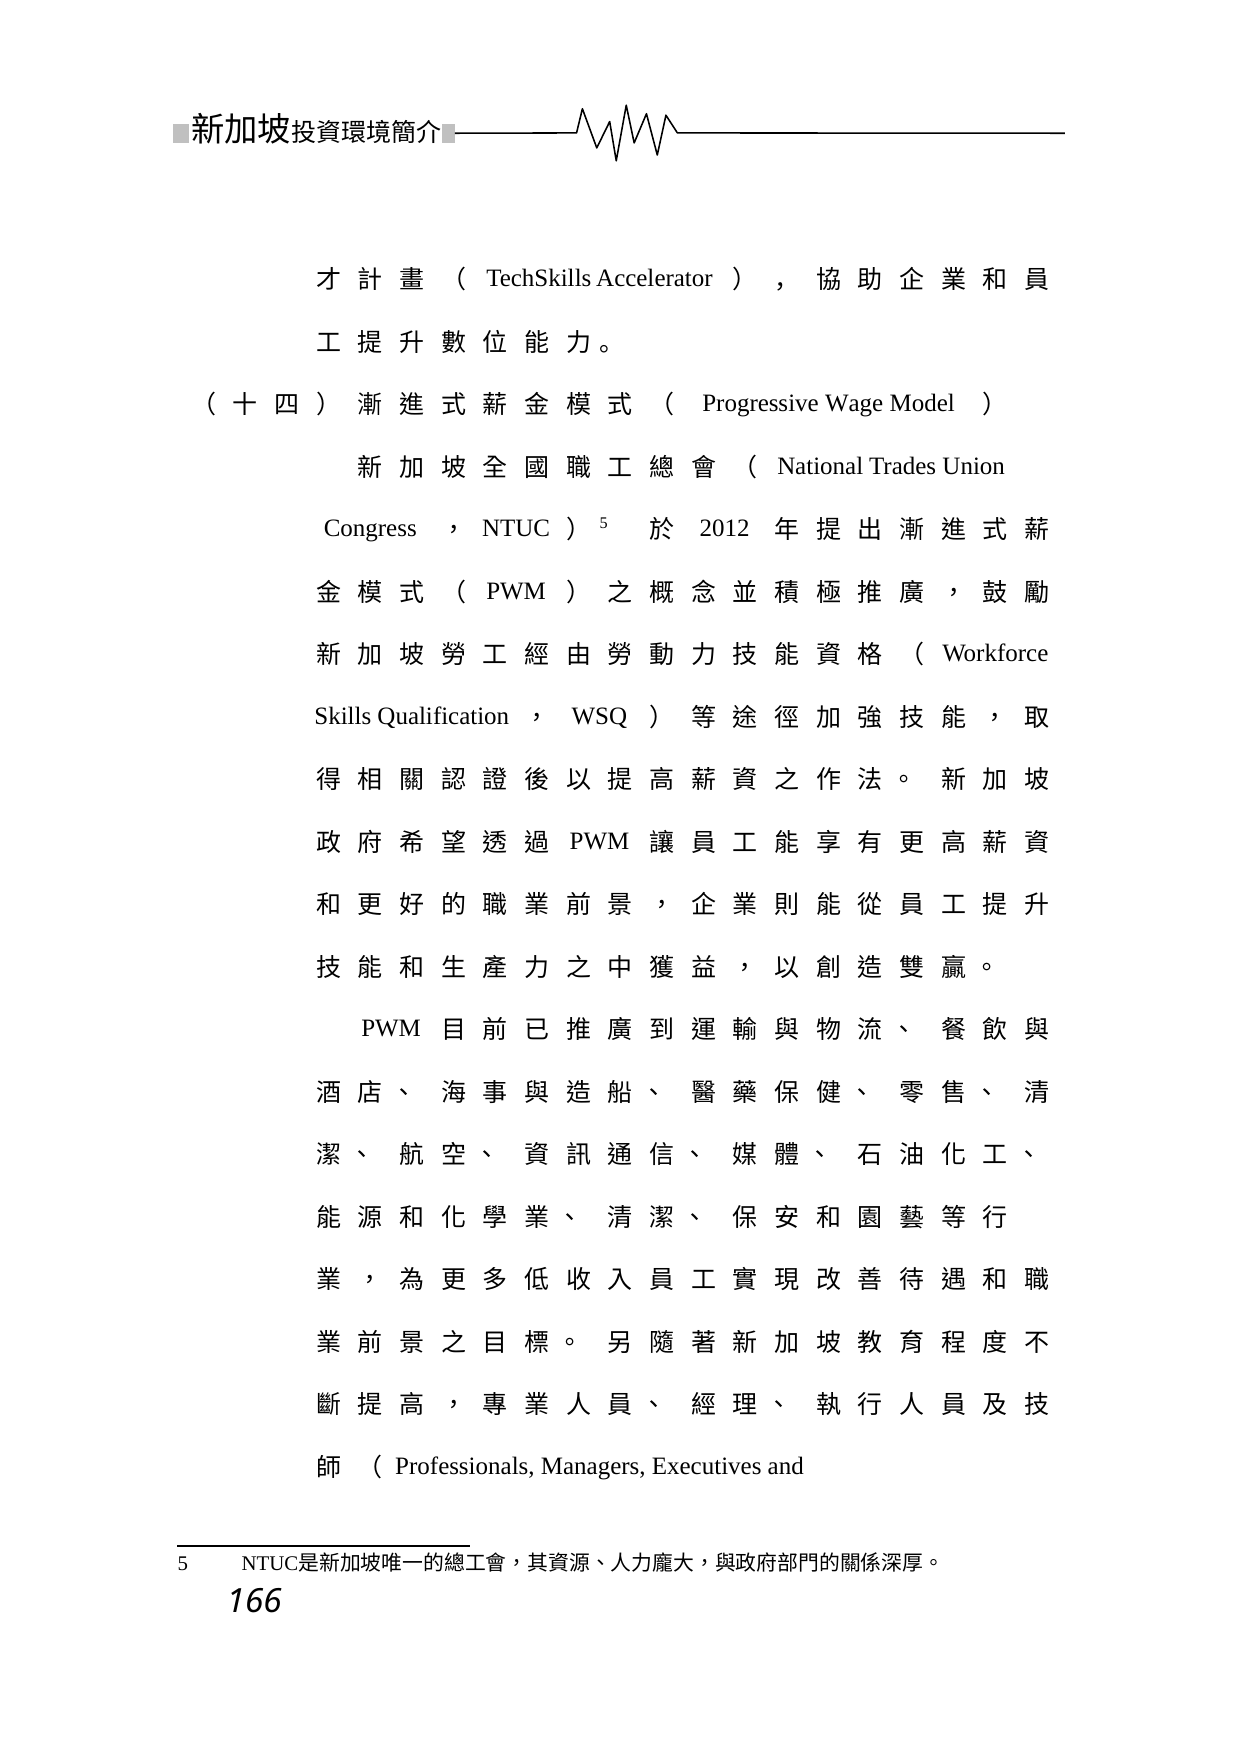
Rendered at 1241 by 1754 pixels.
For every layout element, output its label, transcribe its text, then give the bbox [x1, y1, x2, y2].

text 才計畫（TechSkills Accelerator），協助企業和員工提升數位能力。 [281, 236, 1058, 361]
text NTUC是新加坡唯一的總工會，其資源、人力龐大，與政府部門的關係深厚。 [177, 1547, 1063, 1577]
text （十四）漸進式薪金模式（Progressive Wage Model） [183, 361, 1058, 424]
text PWM目前已推廣到運輸與物流、餐飲與酒店、海事與造船、醫藥保健、零售、清潔、航空、資訊通信、媒體、石油化工、能源和化學業、清潔、保安和園藝等行業，為更多低收入員工實現改善待遇和職業前景之目標。另隨著新加坡教育程度不斷提高，專業人員、經理、執行人員及技師（Professionals, Managers, Executives and [281, 986, 1058, 1486]
text 新加坡全國職工總會（National Trades Union Congress，NTUC）於2012年提出漸進式薪金模式（PWM）之概念並積極推廣，鼓勵新加坡勞工經由勞動力技能資格（Workforce Skills Qualification，WSQ）等途徑加強技能，取得相關認證後以提高薪資之作法。新加坡政府希望透過PWM讓員工能享有更高薪資和更好的職業前景，企業則能從員工提升技能和生產力之中獲益，以創造雙贏。 [281, 424, 1058, 986]
